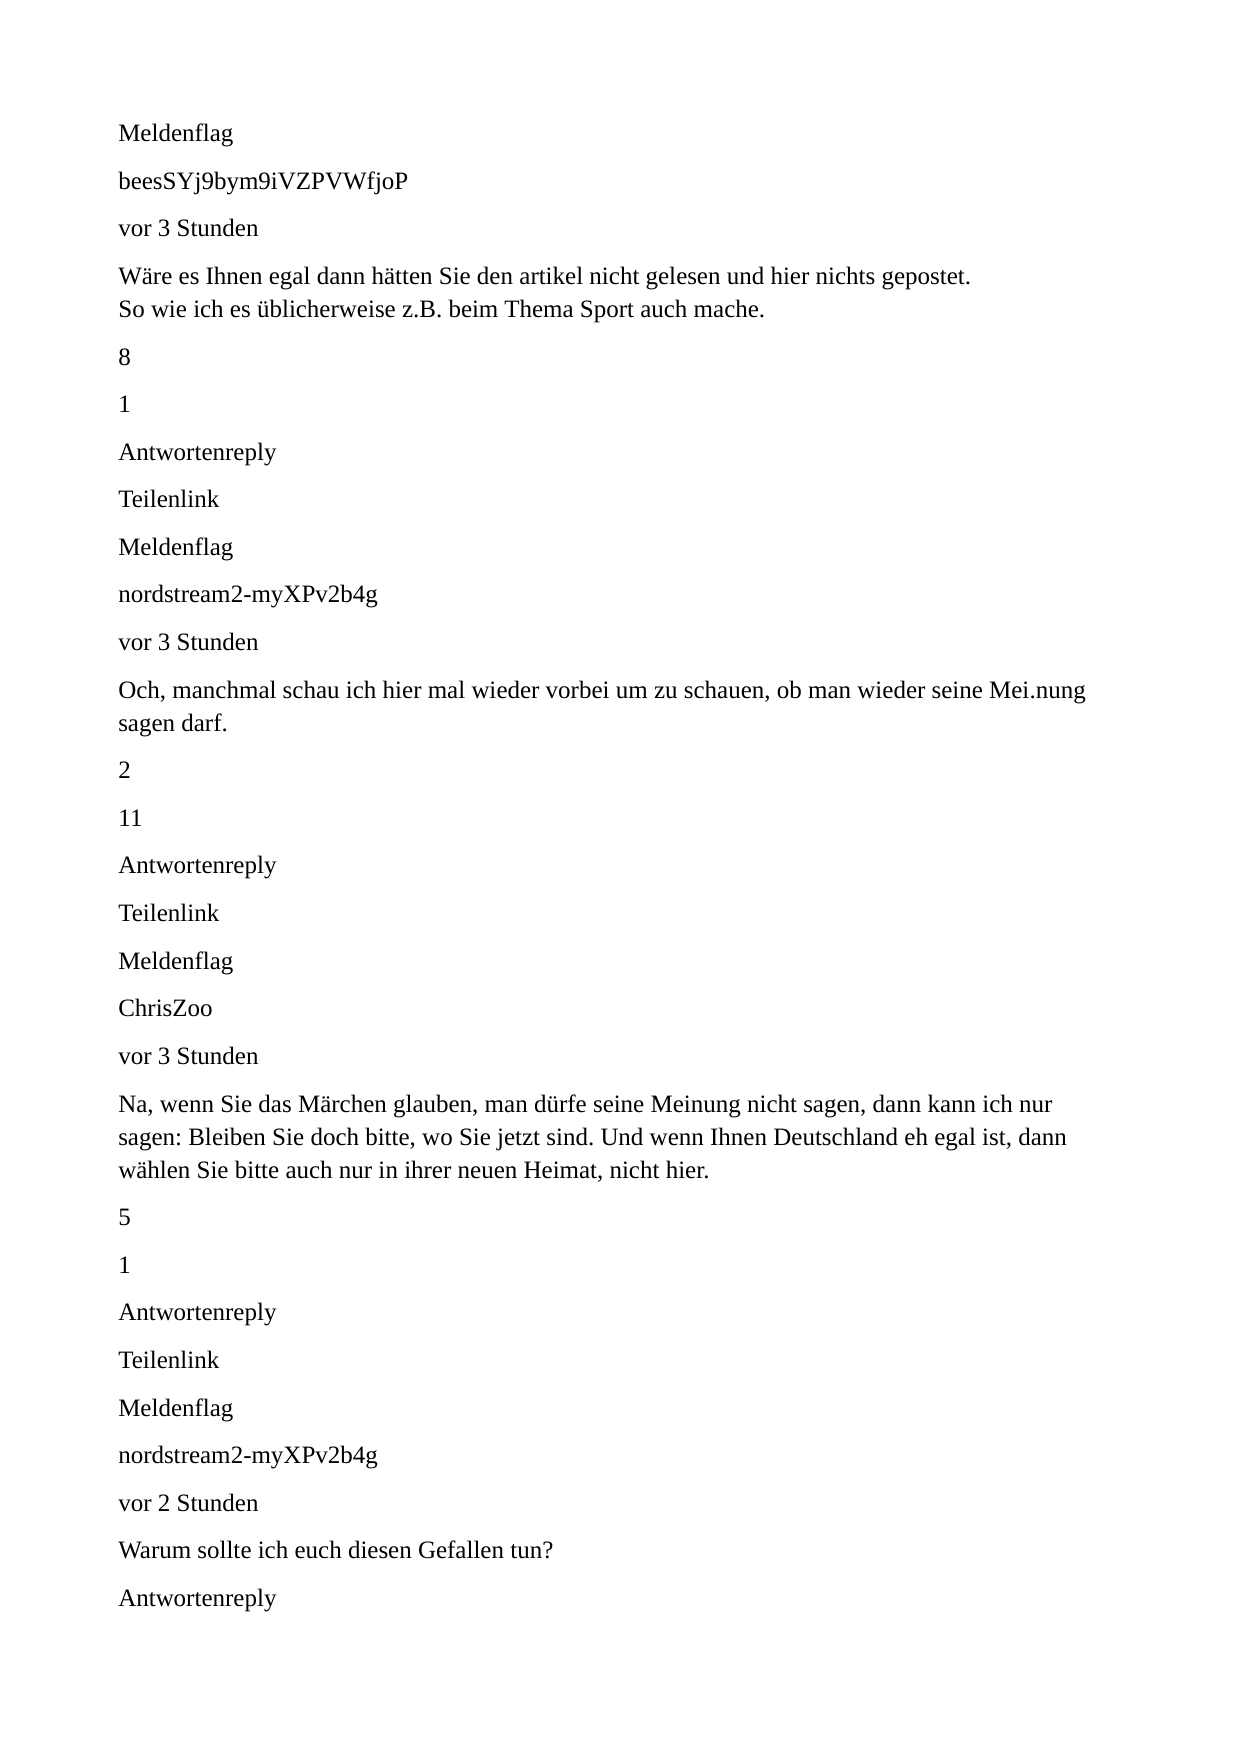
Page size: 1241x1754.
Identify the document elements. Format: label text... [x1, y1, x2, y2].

text nordstream2-myXPv2b4g [118, 579, 1122, 608]
text Antwortenreply [118, 437, 1122, 466]
text 5 [118, 1202, 1122, 1231]
text 1 [118, 1250, 1122, 1279]
text beesSYj9bym9iVZPVWfjoP [118, 166, 1122, 194]
text Antwortenreply [118, 851, 1122, 879]
text Teilenlink [118, 898, 1122, 927]
text Meldenflag [118, 532, 1122, 561]
text 1 [118, 389, 1122, 418]
text Teilenlink [118, 484, 1122, 513]
text Warum sollte ich euch diesen Gefallen tun? [118, 1536, 1122, 1564]
text nordstream2-myXPv2b4g [118, 1440, 1122, 1469]
text Meldenflag [118, 118, 1122, 147]
text vor 2 Stunden [118, 1488, 1122, 1517]
text vor 3 Stunden [118, 213, 1122, 242]
text 11 [118, 803, 1122, 832]
text Meldenflag [118, 1393, 1122, 1421]
text 8 [118, 342, 1122, 370]
text Wäre es Ihnen egal dann hätten Sie den artikel nicht gelesen und hier nichts gepostet. So wie ich es üblicherweise z.B. beim Thema Sport auch mache. [118, 261, 1122, 323]
text Na, wenn Sie das Märchen glauben, man dürfe seine Meinung nicht sagen, dann kann ich nur sagen: Bleiben Sie doch bitte, wo Sie jetzt sind. Und wenn Ihnen Deutschland eh egal ist, dann wählen Sie bitte auch nur in ihrer neuen Heimat, nicht hier. [118, 1089, 1122, 1183]
text Antwortenreply [118, 1297, 1122, 1326]
text Teilenlink [118, 1345, 1122, 1374]
text vor 3 Stunden [118, 1041, 1122, 1070]
text vor 3 Stunden [118, 627, 1122, 656]
text ChrisZoo [118, 993, 1122, 1022]
text Och, manchmal schau ich hier mal wieder vorbei um zu schauen, ob man wieder seine Mei.nung sagen darf. [118, 675, 1122, 737]
text Meldenflag [118, 946, 1122, 974]
text 2 [118, 755, 1122, 784]
text Antwortenreply [118, 1583, 1122, 1612]
